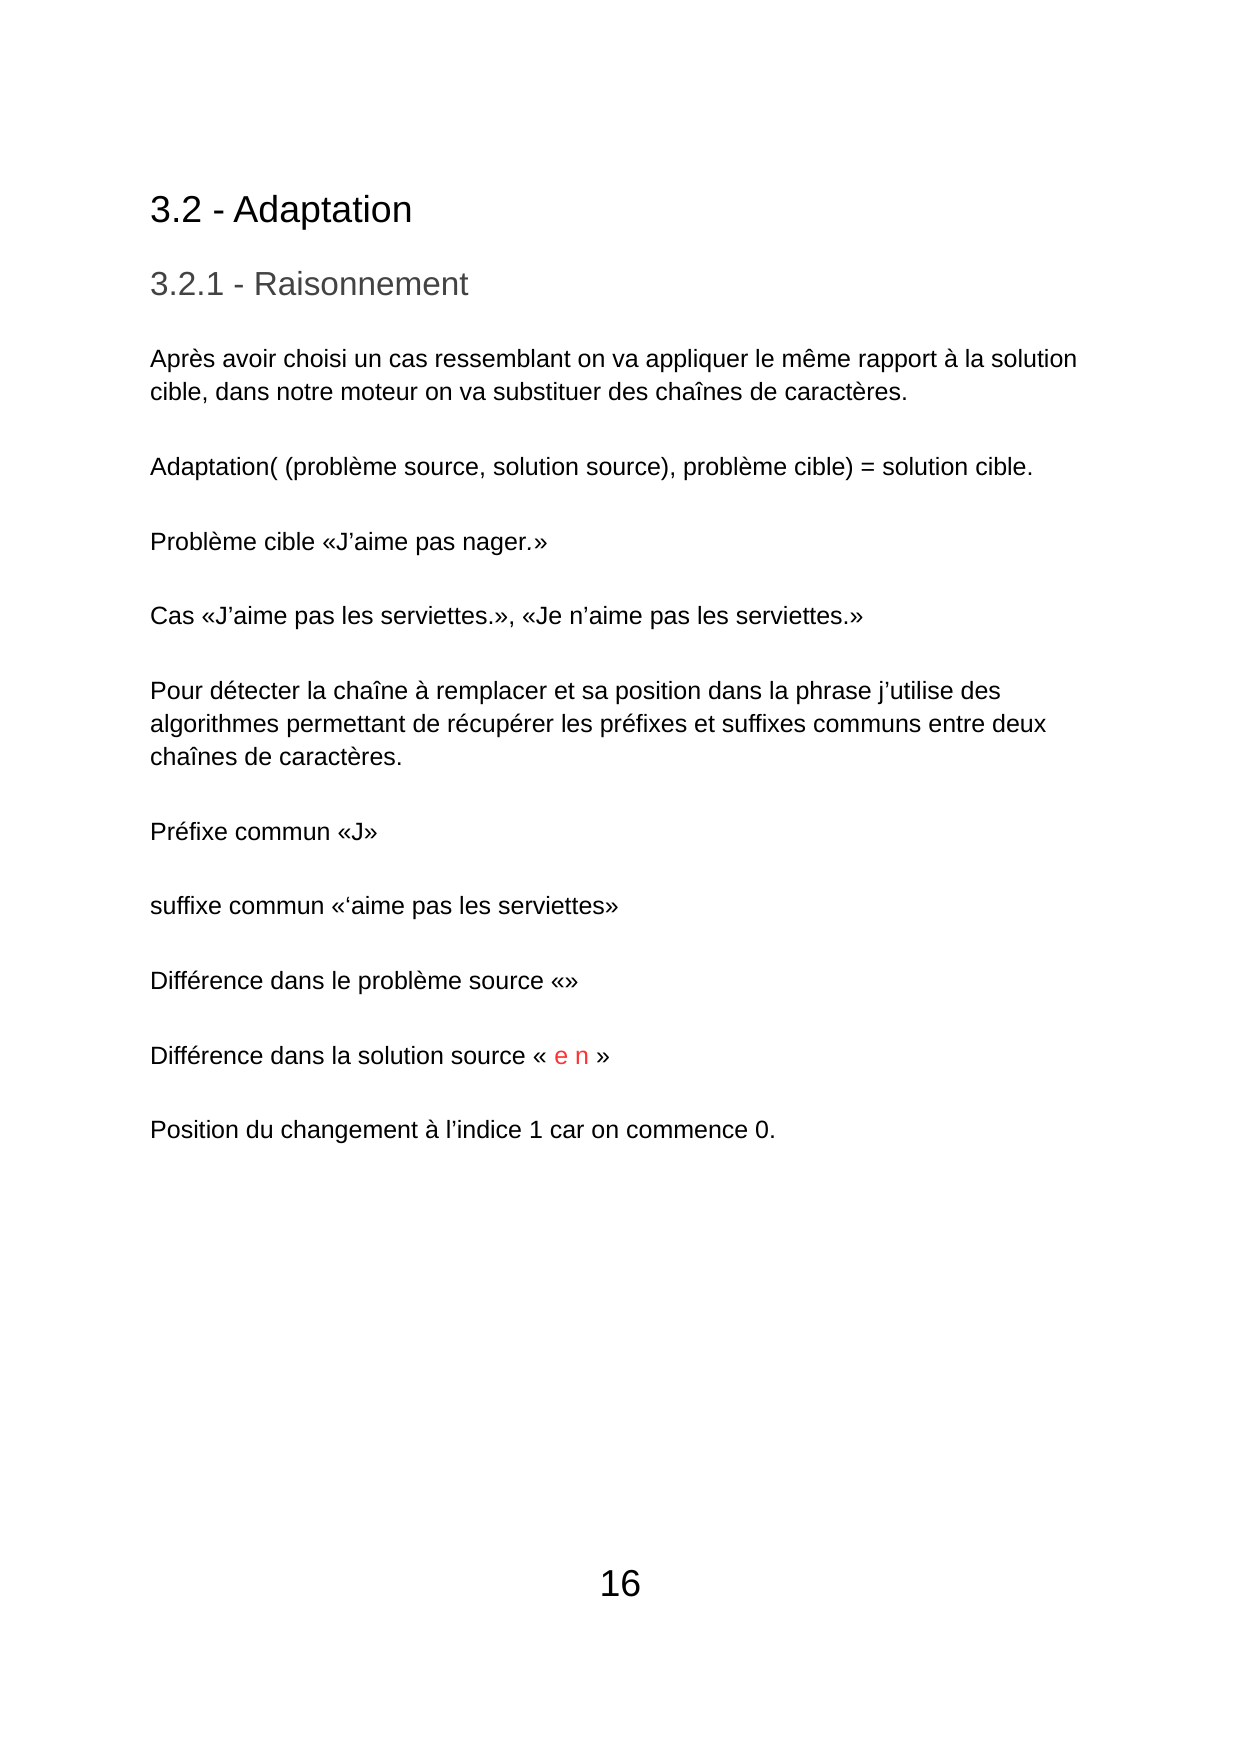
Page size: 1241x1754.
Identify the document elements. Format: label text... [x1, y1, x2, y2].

text Préfixe commun «J» [150, 817, 1090, 845]
text Différence dans le problème source «» [150, 966, 1090, 995]
text Après avoir choisi un cas ressemblant on va appliquer le même rapport à la solution cible, dans notre moteur on va substituer des chaînes de caractères. [150, 344, 1090, 406]
text Différence dans la solution source « e n » [150, 1041, 1090, 1069]
text Cas «J’aime pas les serviettes.», «Je n’aime pas les serviettes.» [150, 601, 1090, 630]
text suffixe commun «‘aime pas les serviettes» [150, 891, 1090, 920]
text Pour détecter la chaîne à remplacer et sa position dans la phrase j’utilise des algorithmes permettant de récupérer les préfixes et suffixes communs entre deux chaînes de caractères. [150, 676, 1090, 771]
text Adaptation( (problème source, solution source), problème cible) = solution cible. [150, 452, 1090, 481]
text Problème cible «J’aime pas nager.» [150, 526, 1090, 555]
subtitle 3.2.1 - Raisonnement [150, 264, 1090, 302]
text Position du changement à l’indice 1 car on commence 0. [150, 1115, 1090, 1144]
subtitle 3.2 - Adaptation [150, 187, 1090, 231]
